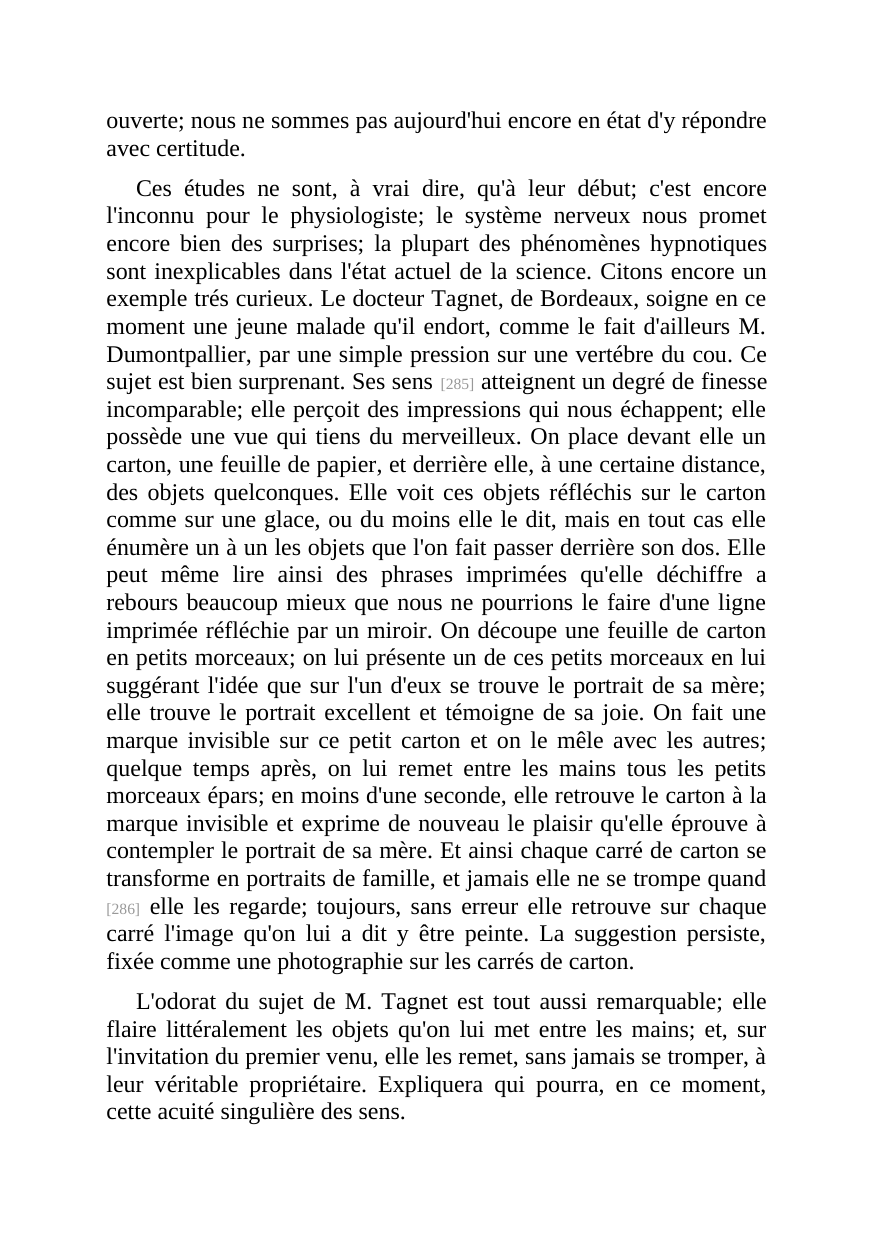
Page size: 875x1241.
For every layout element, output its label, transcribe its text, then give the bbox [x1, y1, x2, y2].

text ouverte; nous ne sommes pas aujourd'hui encore en état d'y répondre avec certitude. [106, 106, 768, 161]
text Ces études ne sont, à vrai dire, qu'à leur début; c'est encore l'inconnu pour le physiologiste; le système nerveux nous promet encore bien des surprises; la plupart des phénomènes hypnotiques sont inexplicables dans l'état actuel de la science. Citons encore un exemple trés curieux. Le docteur Tagnet, de Bordeaux, soigne en ce moment une jeune malade qu'il endort, comme le fait d'ailleurs M. Dumontpallier, par une simple pression sur une vertébre du cou. Ce sujet est bien surprenant. Ses sens [285] atteignent un degré de finesse incomparable; elle perçoit des impressions qui nous échappent; elle possède une vue qui tiens du merveilleux. On place devant elle un carton, une feuille de papier, et derrière elle, à une certaine distance, des objets quelconques. Elle voit ces objets réfléchis sur le carton comme sur une glace, ou du moins elle le dit, mais en tout cas elle énumère un à un les objets que l'on fait passer derrière son dos. Elle peut même lire ainsi des phrases imprimées qu'elle déchiffre a rebours beaucoup mieux que nous ne pourrions le faire d'une ligne imprimée réfléchie par un miroir. On découpe une feuille de carton en petits morceaux; on lui présente un de ces petits morceaux en lui suggérant l'idée que sur l'un d'eux se trouve le portrait de sa mère; elle trouve le portrait excellent et témoigne de sa joie. On fait une marque invisible sur ce petit carton et on le mêle avec les autres; quelque temps après, on lui remet entre les mains tous les petits morceaux épars; en moins d'une seconde, elle retrouve le carton à la marque invisible et exprime de nouveau le plaisir qu'elle éprouve à contempler le portrait de sa mère. Et ainsi chaque carré de carton se transforme en portraits de famille, et jamais elle ne se trompe quand [286] elle les regarde; toujours, sans erreur elle retrouve sur chaque carré l'image qu'on lui a dit y être peinte. La suggestion persiste, fixée comme une photographie sur les carrés de carton. [106, 174, 768, 974]
text L'odorat du sujet de M. Tagnet est tout aussi remarquable; elle flaire littéralement les objets qu'on lui met entre les mains; et, sur l'invitation du premier venu, elle les remet, sans jamais se tromper, à leur véritable propriétaire. Expliquera qui pourra, en ce moment, cette acuité singulière des sens. [106, 987, 768, 1125]
